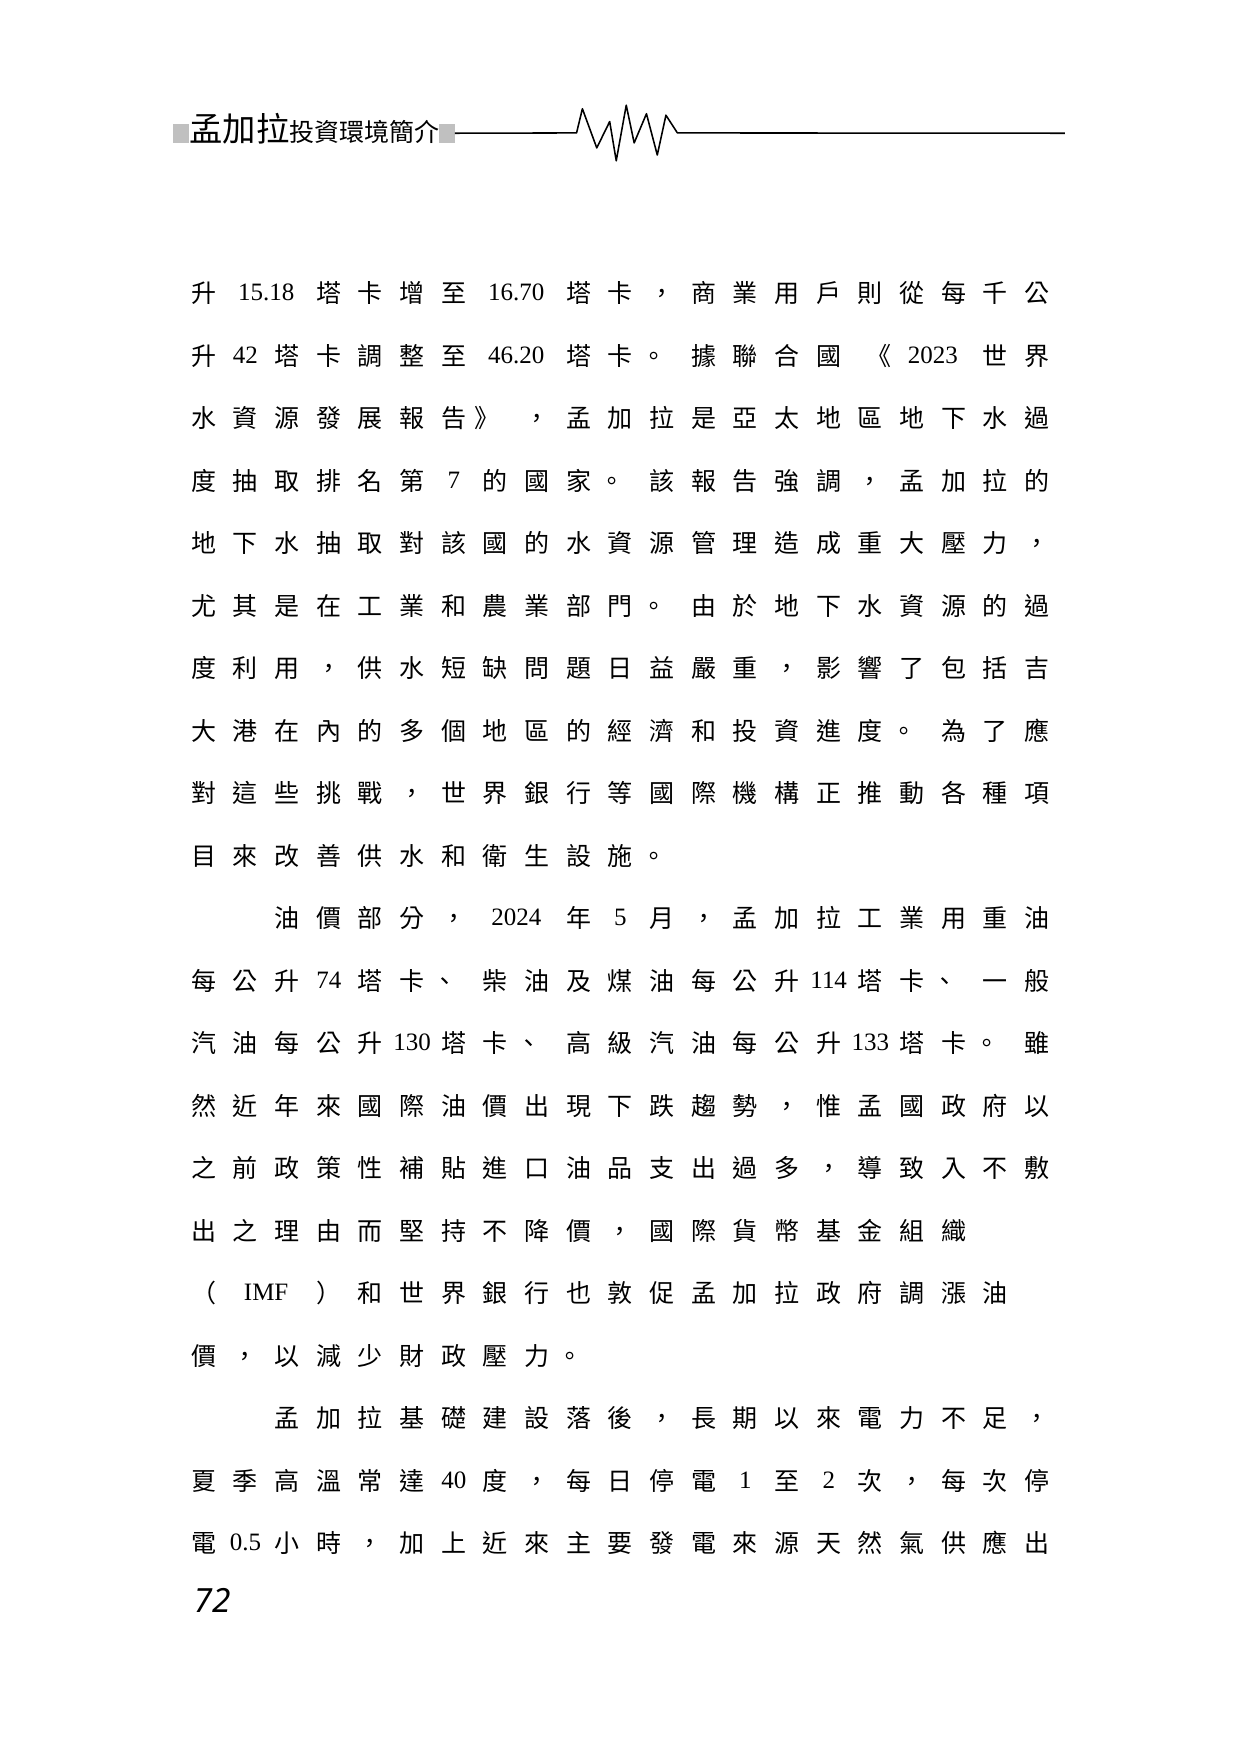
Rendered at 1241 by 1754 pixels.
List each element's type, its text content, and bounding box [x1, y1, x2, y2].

text 孟加拉基礎建設落後，長期以來電力不足，夏季高溫常達40度，每日停電1至2次，每次停電0.5小時，加上近來主要發電來源天然氣供應出 [183, 1375, 1058, 1563]
text 升15.18塔卡增至16.70塔卡，商業用戶則從每千公升42塔卡調整至46.20塔卡。據聯合國《2023世界水資源發展報告》，孟加拉是亞太地區地下水過度抽取排名第7的國家。該報告強調，孟加拉的地下水抽取對該國的水資源管理造成重大壓力，尤其是在工業和農業部門。由於地下水資源的過度利用，供水短缺問題日益嚴重，影響了包括吉大港在內的多個地區的經濟和投資進度。為了應對這些挑戰，世界銀行等國際機構正推動各種項目來改善供水和衛生設施。 [183, 250, 1058, 875]
text 油價部分，2024年5月，孟加拉工業用重油每公升74塔卡、柴油及煤油每公升114塔卡、一般汽油每公升130塔卡、高級汽油每公升133塔卡。雖然近年來國際油價出現下跌趨勢，惟孟國政府以之前政策性補貼進口油品支出過多，導致入不敷出之理由而堅持不降價，國際貨幣基金組織（IMF）和世界銀行也敦促孟加拉政府調漲油價，以減少財政壓力。 [183, 875, 1058, 1375]
